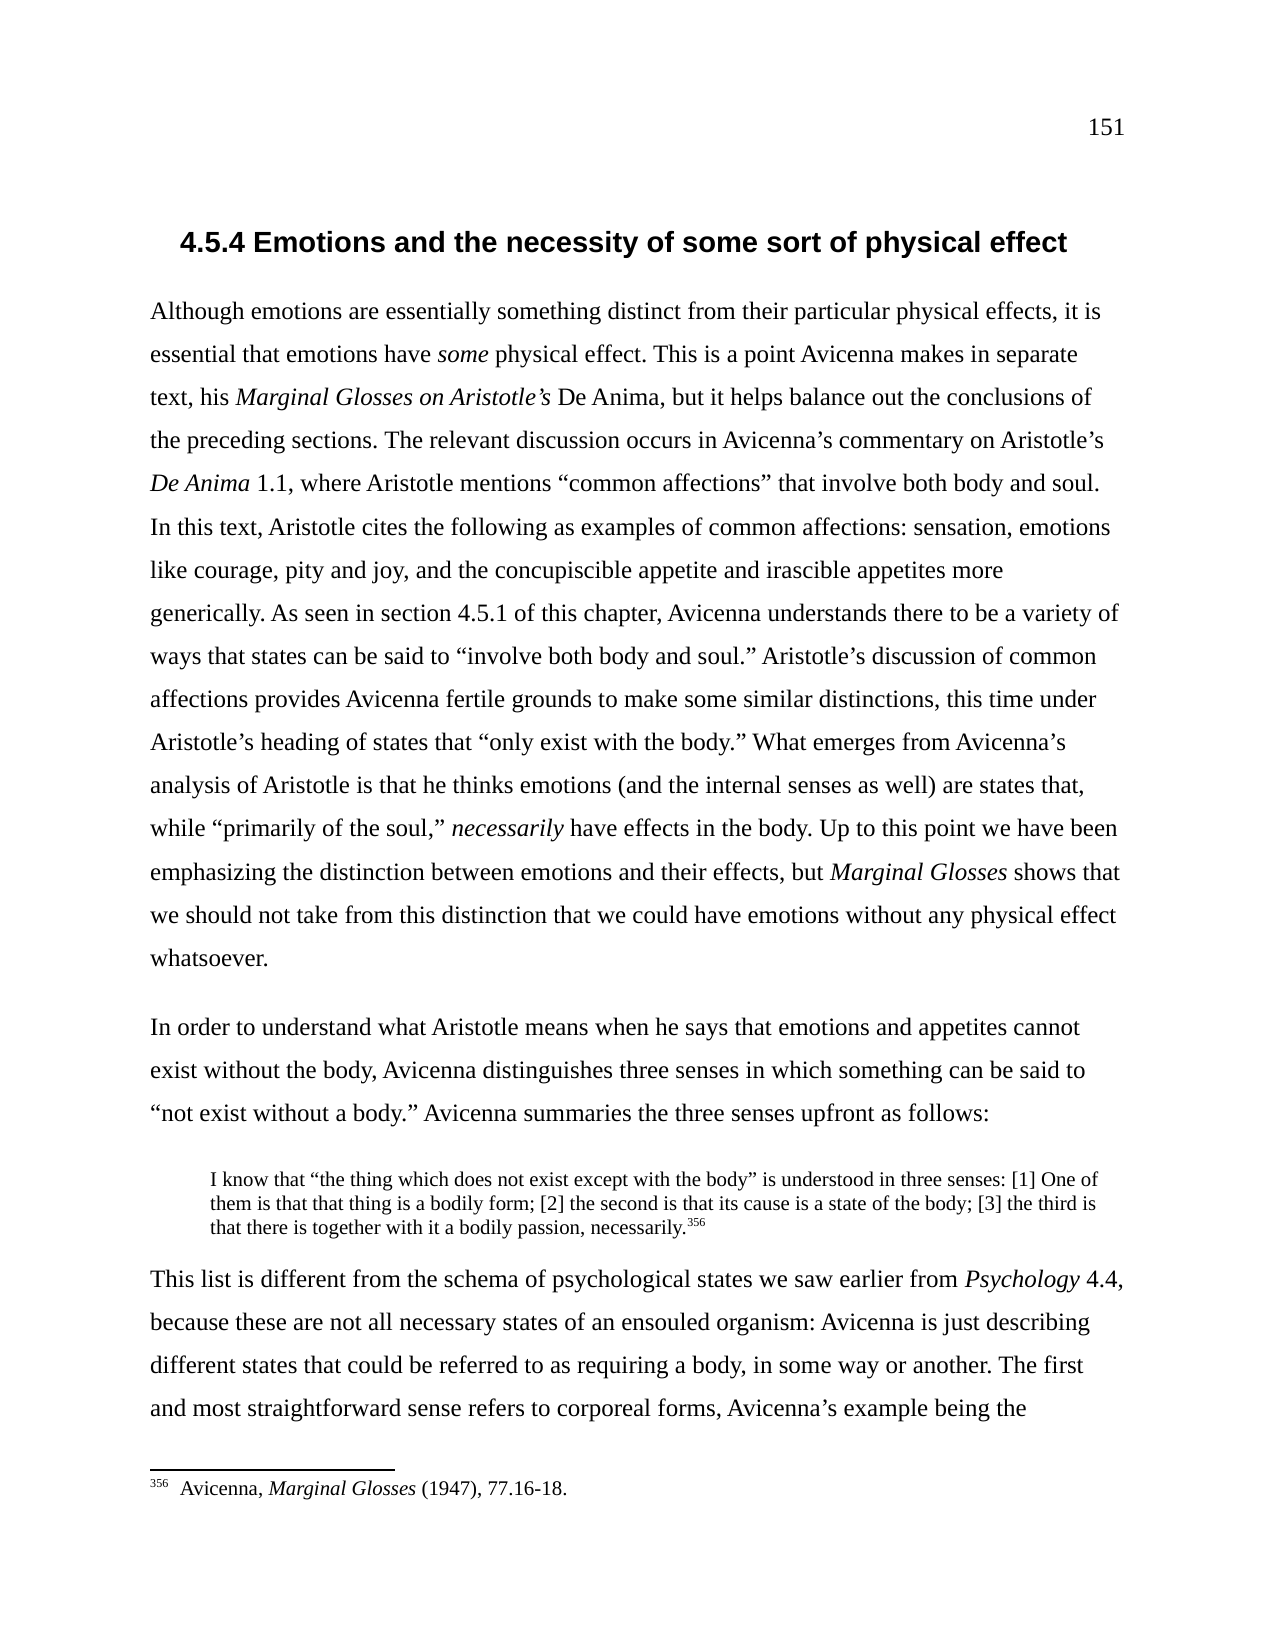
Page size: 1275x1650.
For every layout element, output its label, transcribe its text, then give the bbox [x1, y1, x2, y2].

subtitle 4.5.4 Emotions and the necessity of some sort of physical effect [180, 225, 1125, 258]
text In order to understand what Aristotle means when he says that emotions and appetites cannot exist without the body, Avicenna distinguishes three senses in which something can be said to “not exist without a body.” Avicenna summaries the three senses upfront as follows: [150, 1012, 1125, 1127]
text I know that “the thing which does not exist except with the body” is understood in three senses: [1] One of them is that that thing is a bodily form; [2] the second is that its cause is a state of the body; [3] the third is that there is together with it a bodily passion, necessarily. [210, 1166, 1125, 1239]
text This list is different from the schema of psychological states we saw earlier from Psychology 4.4, because these are not all necessary states of an ensouled organism: Avicenna is just describing different states that could be referred to as requiring a body, in some way or another. The first and most straightforward sense refers to corporeal forms, Avicenna’s example being the [150, 1264, 1125, 1422]
text Although emotions are essentially something distinct from their particular physical effects, it is essential that emotions have some physical effect. This is a point Avicenna makes in separate text, his Marginal Glosses on Aristotle’s De Anima, but it helps balance out the conclusions of the preceding sections. The relevant discussion occurs in Avicenna’s commentary on Aristotle’s De Anima 1.1, where Aristotle mentions “common affections” that involve both body and soul. In this text, Aristotle cites the following as examples of common affections: sensation, emotions like courage, pity and joy, and the concupiscible appetite and irascible appetites more generically. As seen in section 4.5.1 of this chapter, Avicenna understands there to be a variety of ways that states can be said to “involve both body and soul.” Aristotle’s discussion of common affections provides Avicenna fertile grounds to make some similar distinctions, this time under Aristotle’s heading of states that “only exist with the body.” What emerges from Avicenna’s analysis of Aristotle is that he thinks emotions (and the internal senses as well) are states that, while “primarily of the soul,” necessarily have effects in the body. Up to this point we have been emphasizing the distinction between emotions and their effects, but Marginal Glosses shows that we should not take from this distinction that we could have emotions without any physical effect whatsoever. [150, 296, 1125, 972]
text Avicenna, Marginal Glosses (1947), 77.16-18. [150, 1476, 1125, 1500]
